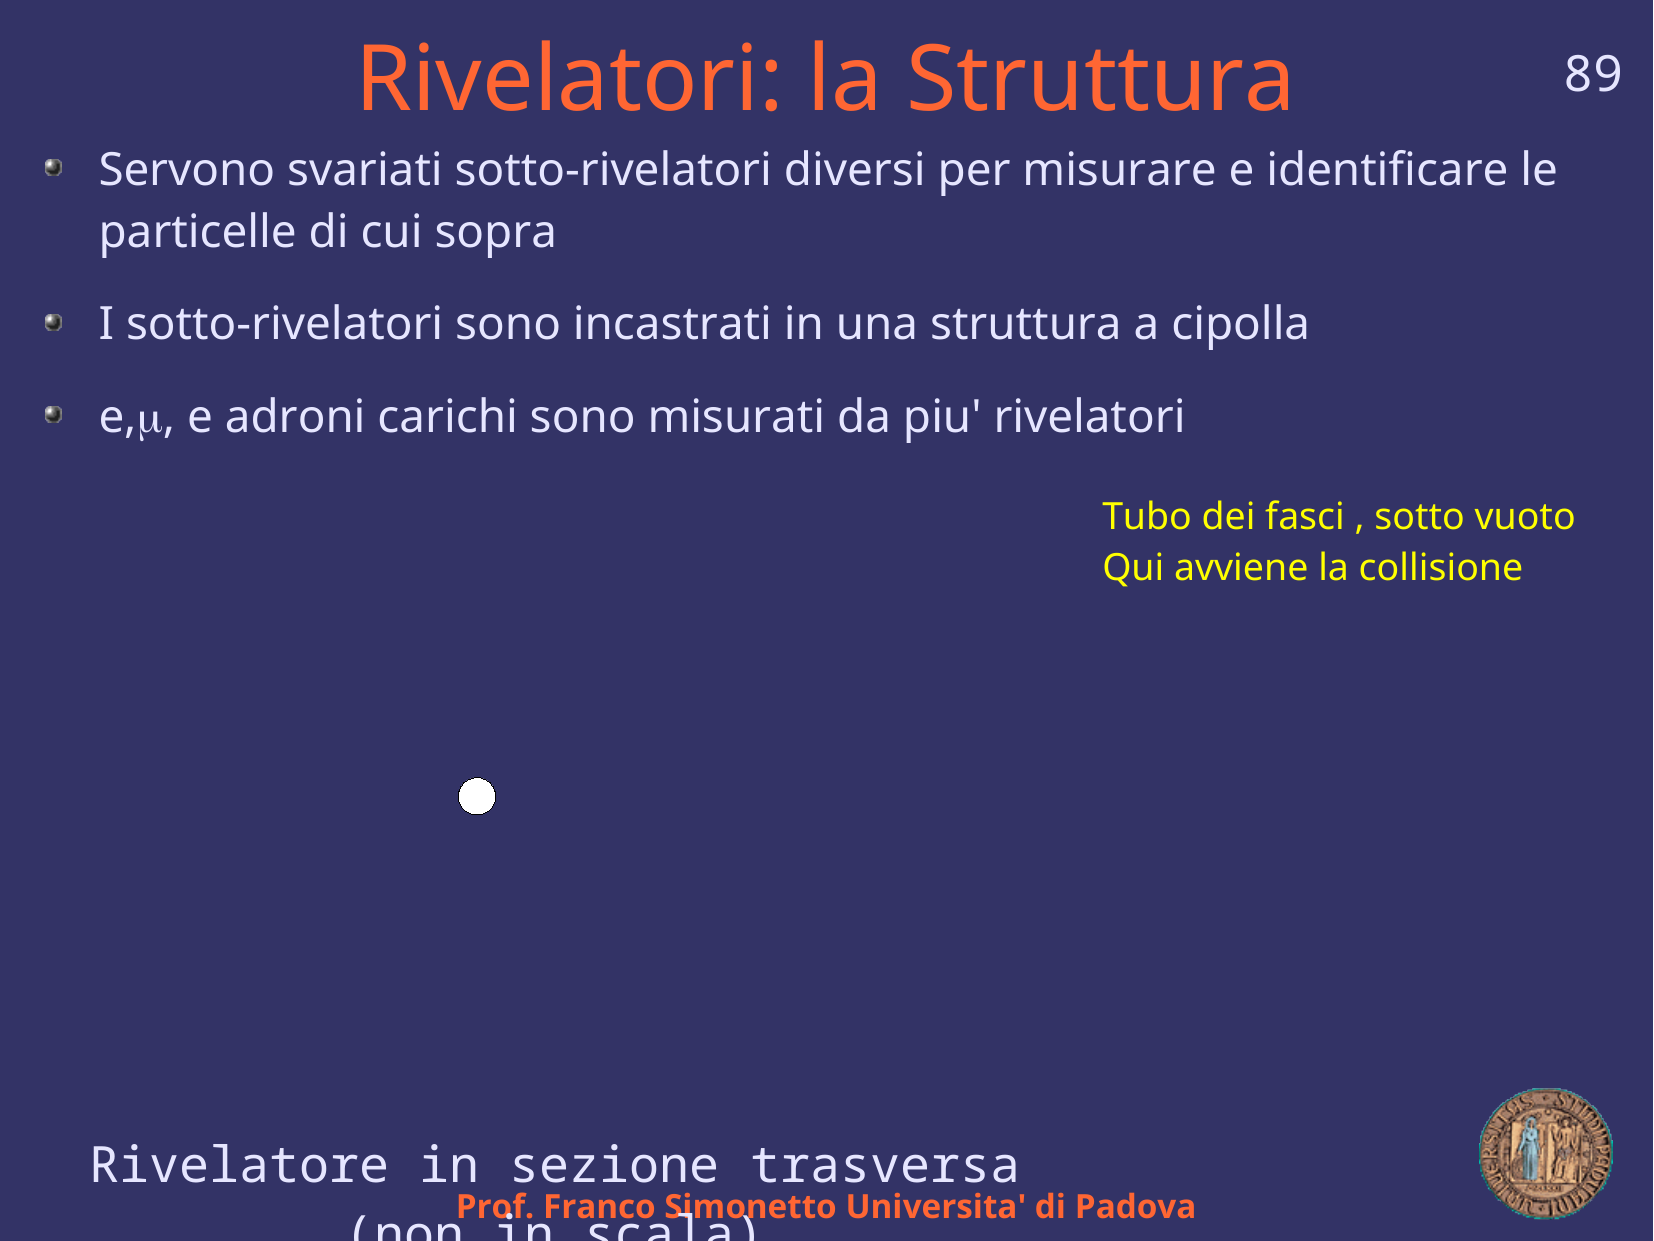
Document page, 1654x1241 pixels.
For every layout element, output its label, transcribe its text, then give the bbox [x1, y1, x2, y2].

text_box Rivelatore in sezione trasversa (non in scala) [75, 1121, 1036, 1237]
text_box Tubo dei fasci , sotto vuoto Qui avviene la collisione [1087, 482, 1598, 602]
text_box [458, 777, 496, 815]
title Rivelatori: la Struttura [82, 29, 1571, 121]
picture [1479, 1087, 1613, 1221]
list Servono svariati sotto-rivelatori diversi per misurare e identificare le particelle di cui sopra I sotto-rivelatori sono incastrati in una struttura a cipolla e,m, e adroni carichi sono misurati da piu' rivelatori [27, 136, 1613, 451]
